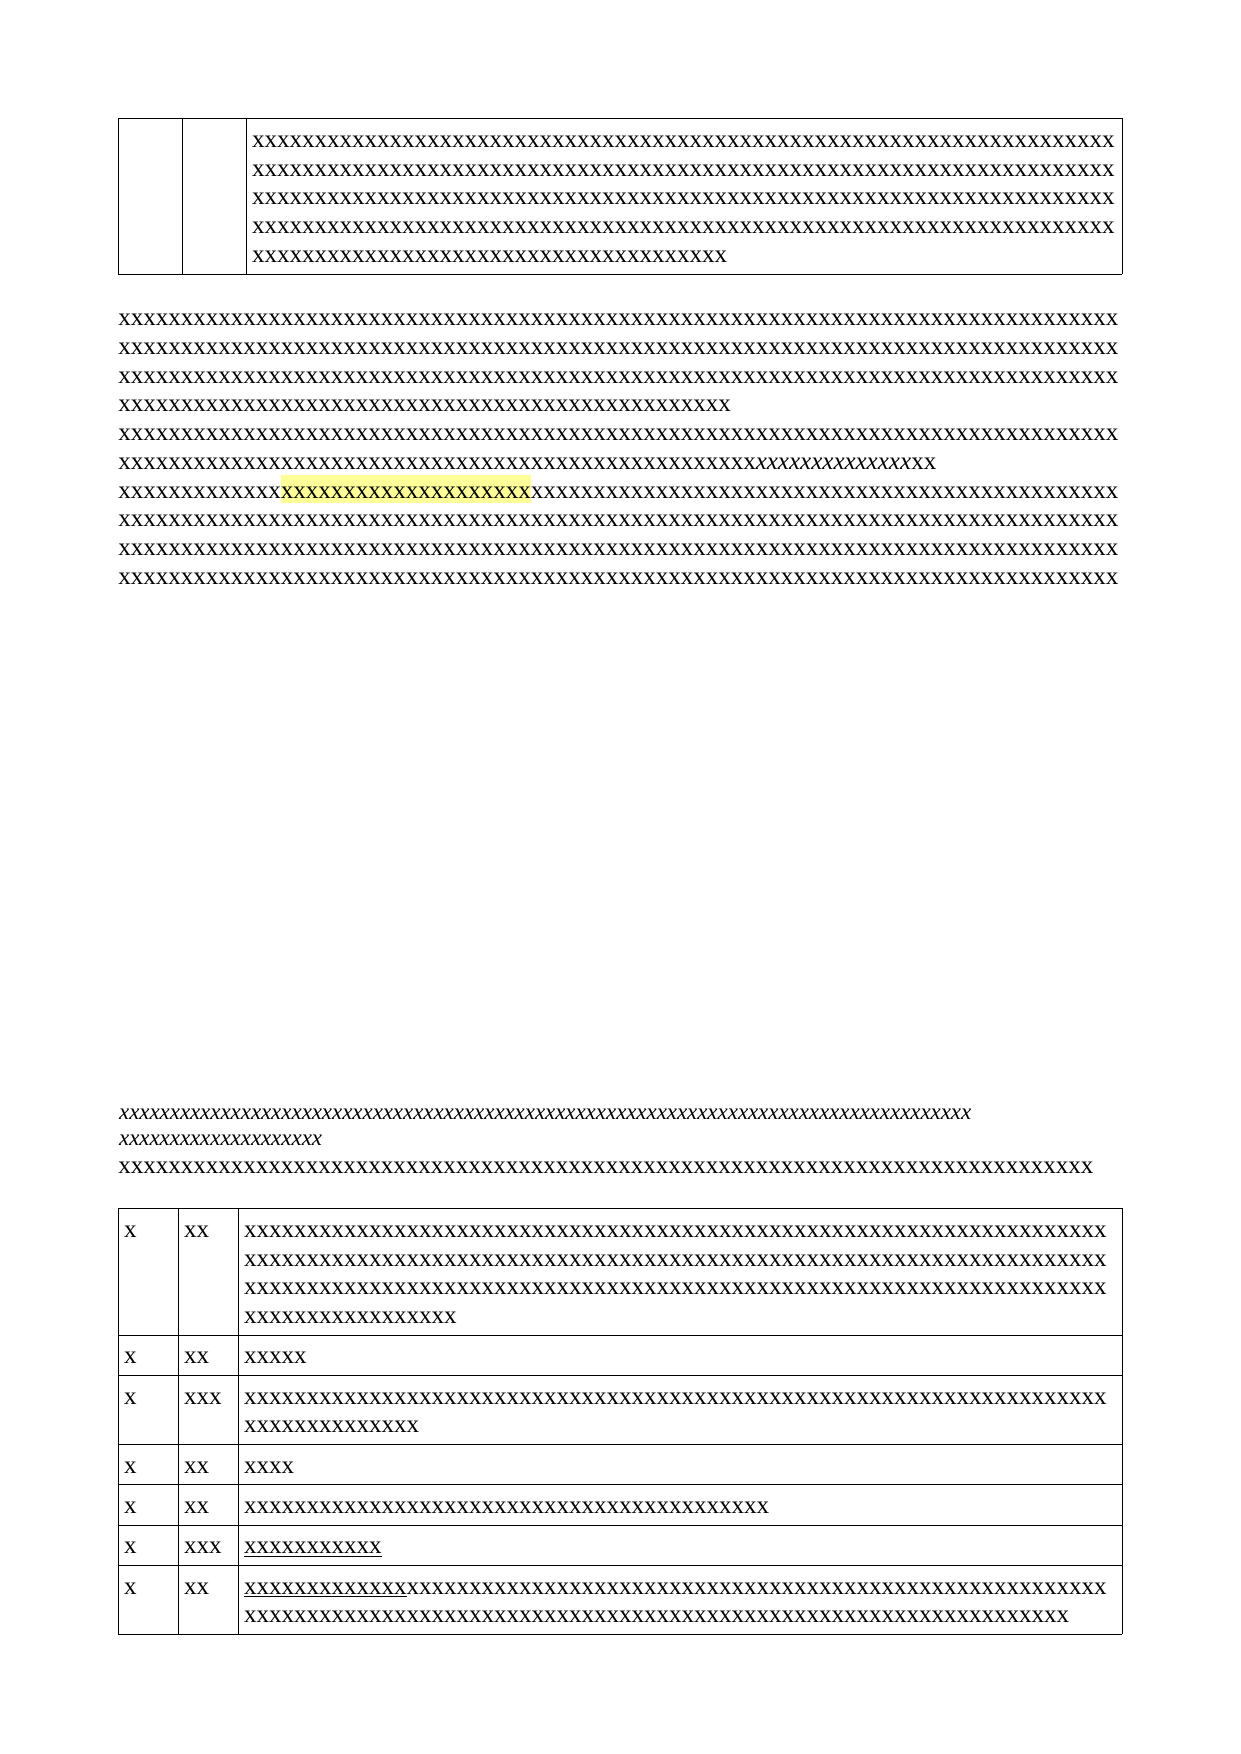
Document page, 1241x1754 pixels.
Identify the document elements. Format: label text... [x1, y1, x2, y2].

table_cell [183, 119, 246, 273]
table_header xx [179, 1209, 238, 1335]
table_cell xxxxxxxxxxx [239, 1526, 1122, 1565]
table_cell xxx [179, 1526, 238, 1565]
table_cell xxxxx [239, 1336, 1122, 1375]
table_header x [119, 1209, 178, 1335]
text xxxxxxxxxxxxxxxxxxxxxxxxxxxxxxxxxxxxxxxxxxxxxxxxxxxxxxxxxxxxxxxxxxxxxxxxxxxxxxxxxxxxxxxxxxxxxxxxxxxxxxxxxxxxxxxxxxxxxxxxxxxxxxxxxxxxxxxxxxxxxxxxxxxxxxxxxxxxxxxxxxxxxxxxxxxxxxxxxxxxxxxxxxxxxxxxxxxxxxxxxxxxxxxxxxxxxxxxxxxxxxxxxxxxxxxxxxxxxxxxxxxxxxxxxxxxxxxxxxxxxxxxxxxxxxxxxxxxxxxxxxxxxxxxx [118, 302, 1122, 417]
table_cell x [119, 1336, 178, 1375]
table_cell x [119, 1445, 178, 1484]
text xxxxxxxxxxxxxxxxxxxxxxxxxxxxxxxxxxxxxxxxxxxxxxxxxxxxxxxxxxxxxxxxxxxxxxxxxxxxxxxxxxxxxxxxxxxxxxxxxxxxxxxxxxxxxxxxxxxxxxxxxxxxxxxxxxxxxxxxxxxxxxxxxxx [118, 417, 1122, 475]
table_cell xx [179, 1336, 238, 1375]
table_cell xxxxxxxxxxxxxxxxxxxxxxxxxxxxxxxxxxxxxxxxxxxxxxxxxxxxxxxxxxxxxxxxxxxxxxxxxxxxxxxxxxxxxxxxxxxxxxxxxxxxxxxxxxxxxxxxxxxxxxxxxxxxxxxxxxxxxxxxxxxxxxxxxxxxxxxxxxxxxxxxxxxxxxxxxxxxxxxxxxxxxxxxxxxxxxxxxxxxxxxxxxxxxxxxxxxxxxxxxxxxxxxxxxxxxxxxxxxxxxxxxxxxxxxxxxxxxxxxxxxxxxxxxxxxxxxxxxxxxxxxxxxxxxxxxxxxxxxxxxxxxxxxxxxxxxxxxx [247, 119, 1122, 273]
table_cell x [119, 1526, 178, 1565]
table_cell xx [179, 1566, 238, 1634]
table_cell xxx [179, 1376, 238, 1444]
table_cell xxxxxxxxxxxxxxxxxxxxxxxxxxxxxxxxxxxxxxxxxxxxxxxxxxxxxxxxxxxxxxxxxxxxxxxxxxxxxxxxxxxxxxxxxxxxxxxxxxxxxxxxxxxxxxxxxxxxxxxxxxxxxxxxxxxxxxx [239, 1566, 1122, 1634]
table_cell xxxxxxxxxxxxxxxxxxxxxxxxxxxxxxxxxxxxxxxxxxxxxxxxxxxxxxxxxxxxxxxxxxxxxxxxxxxxxxxxxxx [239, 1376, 1122, 1444]
table_cell xx [179, 1485, 238, 1525]
table_cell xxxx [239, 1445, 1122, 1484]
text xxxxxxxxxxxxxxxxxxxxxxxxxxxxxxxxxxxxxxxxxxxxxxxxxxxxxxxxxxxxxxxxxxxxxxxxxxxxxxxxxxxxxxxxxxxxxxxxxxxxxxxx [119, 608, 980, 1151]
table_cell xx [179, 1445, 238, 1484]
table_cell x [119, 1485, 178, 1525]
table_cell [119, 119, 182, 273]
table_cell x [119, 1376, 178, 1444]
table_cell x [119, 1566, 178, 1634]
table_header xxxxxxxxxxxxxxxxxxxxxxxxxxxxxxxxxxxxxxxxxxxxxxxxxxxxxxxxxxxxxxxxxxxxxxxxxxxxxxxxxxxxxxxxxxxxxxxxxxxxxxxxxxxxxxxxxxxxxxxxxxxxxxxxxxxxxxxxxxxxxxxxxxxxxxxxxxxxxxxxxxxxxxxxxxxxxxxxxxxxxxxxxxxxxxxxxxxxxxxxxxxxxxxxxxxxxxxxxxxxxxxx [239, 1209, 1122, 1335]
table_cell xxxxxxxxxxxxxxxxxxxxxxxxxxxxxxxxxxxxxxxxxx [239, 1485, 1122, 1525]
text xxxxxxxxxxxxxxxxxxxxxxxxxxxxxxxxxxxxxxxxxxxxxxxxxxxxxxxxxxxxxxxxxxxxxxxxxxxxxxxxxxxxxxxxxxxxxxxxxxxxxxxxxxxxxxxxxxxxxxxxxxxxxxxxxxxxxxxxxxxxxxxxxxxxxxxxxxxxxxxxxxxxxxxxxxxxxxxxxxxxxxxxxxxxxxxxxxxxxxxxxxxxxxxxxxxxxxxxxxxxxxxxxxxxxxxxxxxxxxxxxxxxxxxxxxxxxxxxxxxxxxxxxxxxxxxxxxxxxxxxxxxxxxxxxxxxxxxxxxxxxxxxxxxxxxxxxxxxxxxxxxxxxxxxxxxxxxxxxxxxxxxxxxxxxxxxxxxxxxxxxxxxxxxxxxxxxxxxxxxxxxxxxxxxxxxxxxxxxx [118, 475, 1122, 1179]
